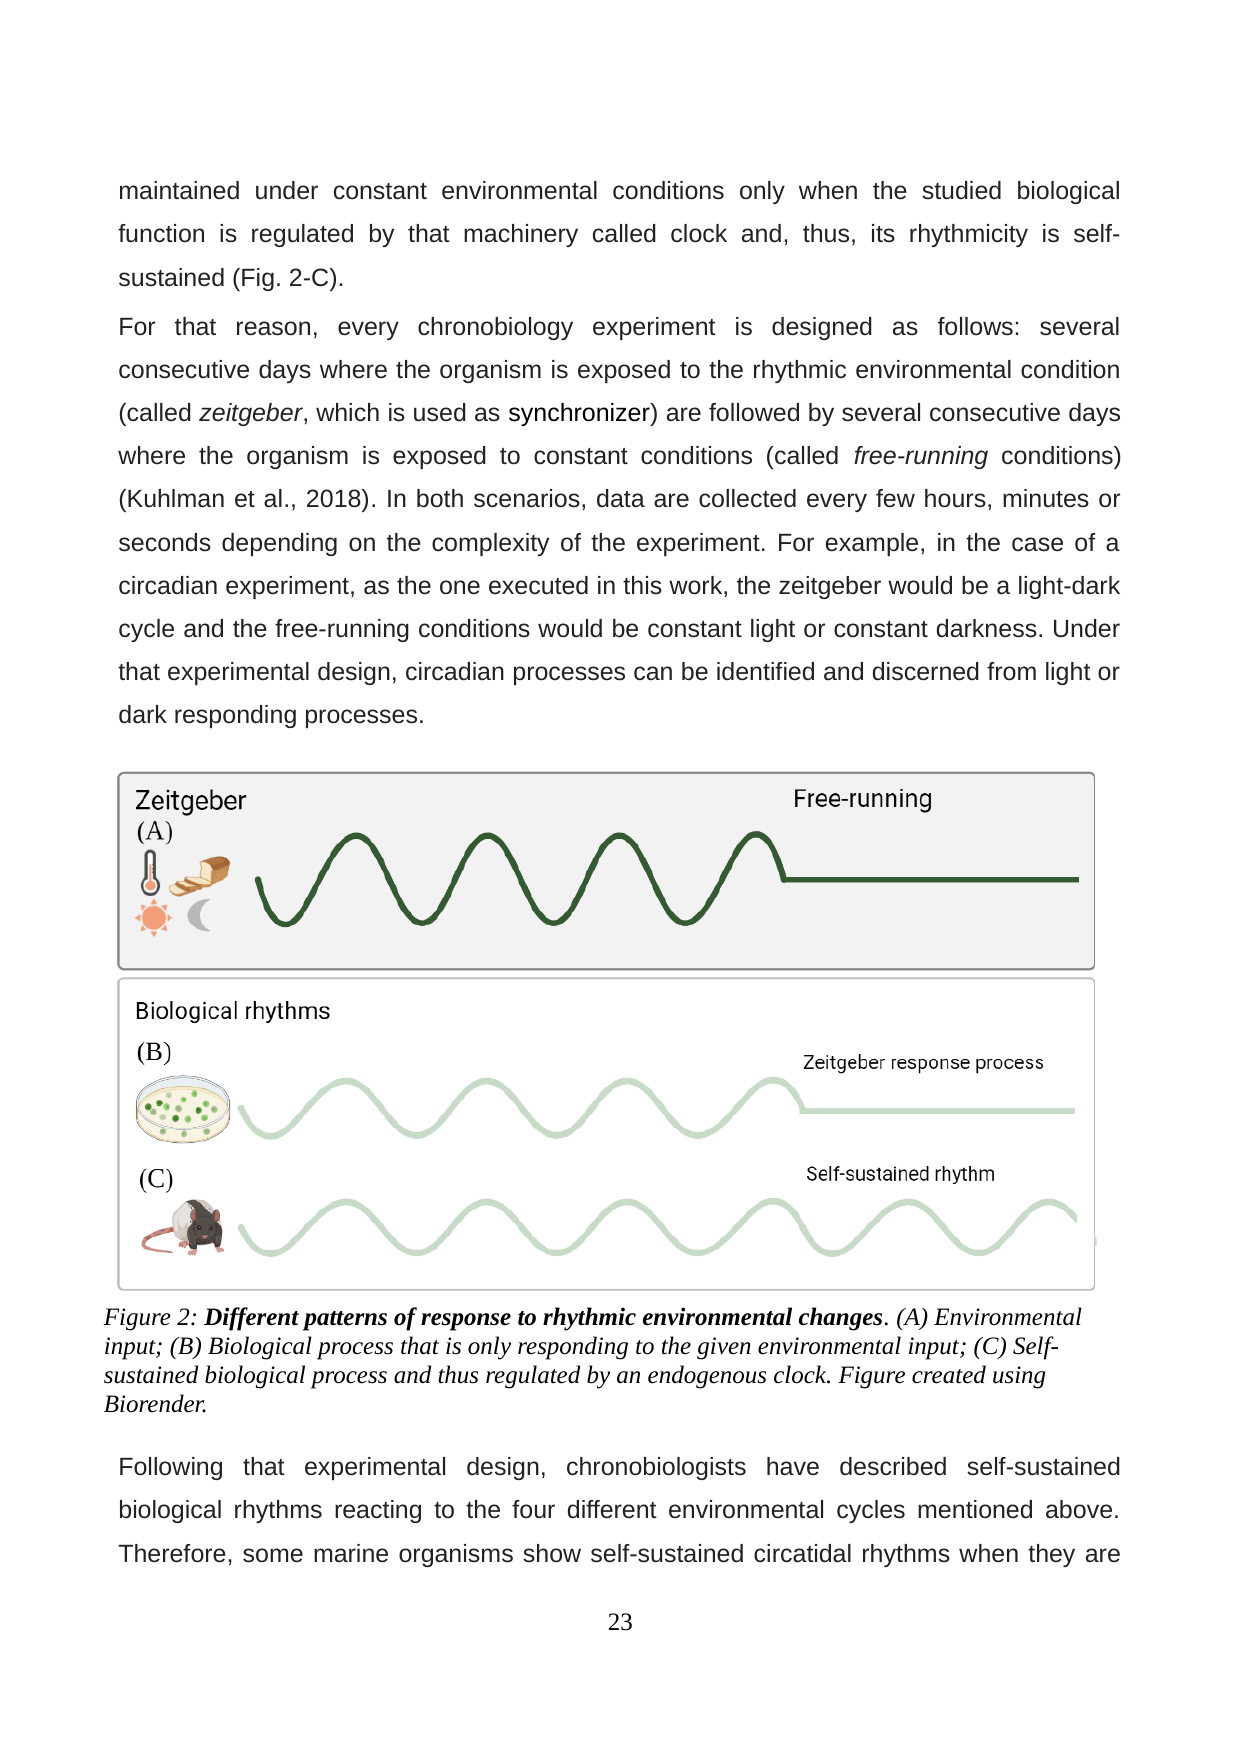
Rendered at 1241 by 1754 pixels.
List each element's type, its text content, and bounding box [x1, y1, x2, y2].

text Figure 2: Different patterns of response to rhythmic environmental changes. (A) Environmental input; (B) Biological process that is only responding to the given environmental input; (C) Self-sustained biological process and thus regulated by an endogenous clock. Figure created using Biorender. [104, 1303, 1108, 1417]
text For that reason, every chronobiology experiment is designed as follows: several consecutive days where the organism is exposed to the rhythmic environmental condition (called zeitgeber, which is used as synchronizer) are followed by several consecutive days where the organism is exposed to constant conditions (called free-running conditions) (Kuhlman et al., 2018)⁠. In both scenarios, data are collected every few hours, minutes or seconds depending on the complexity of the experiment. For example, in the case of a circadian experiment, as the one executed in this work, the zeitgeber would be a light-dark cycle and the free-running conditions would be constant light or constant darkness. Under that experimental design, circadian processes can be identified and discerned from light or dark responding processes. [118, 312, 1122, 729]
text maintained under constant environmental conditions only when the studied biological function is regulated by that machinery called clock and, thus, its rhythmicity is self-sustained (Fig. 2-C). [118, 176, 1122, 291]
text Following that experimental design, chronobiologists have described self-sustained biological rhythms reacting to the four different environmental cycles mentioned above. Therefore, some marine organisms show self-sustained circatidal rhythms when they are [118, 1452, 1122, 1567]
picture [103, 760, 1108, 1303]
